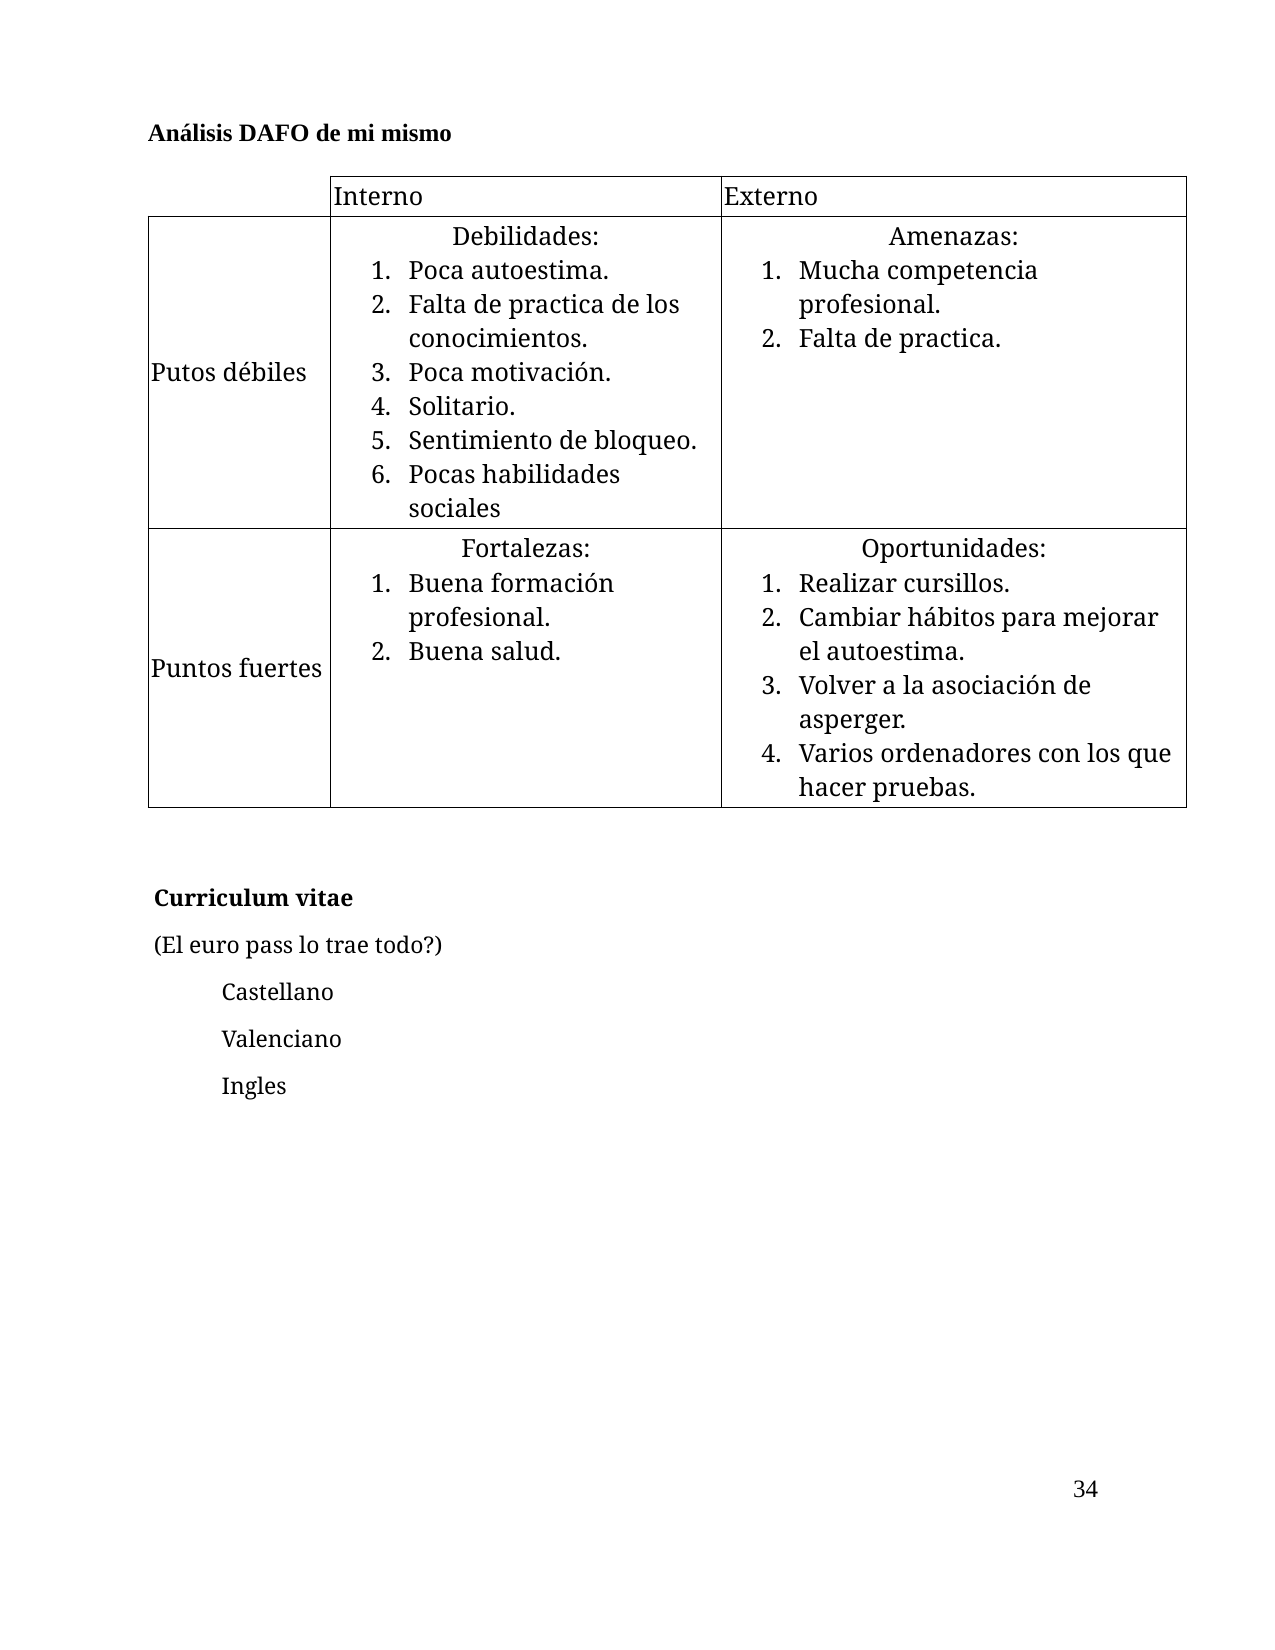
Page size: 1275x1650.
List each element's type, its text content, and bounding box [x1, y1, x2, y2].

text Análisis DAFO de mi mismo [148, 118, 1098, 147]
text (El euro pass lo trae todo?) [148, 929, 1098, 960]
table_cell Puntos fuertes [149, 529, 330, 807]
table_header [148, 176, 330, 216]
table_cell Debilidades: Poca autoestima. Falta de practica de los conocimientos. Poca motivación. Solitario. Sentimiento de bloqueo. Pocas habilidades sociales [331, 217, 721, 528]
table_cell Oportunidades: Realizar cursillos. Cambiar hábitos para mejorar el autoestima. Volver a la asociación de asperger. Varios ordenadores con los que hacer pruebas. [722, 529, 1186, 807]
table_header Interno [331, 177, 721, 216]
table_cell Amenazas: Mucha competencia profesional. Falta de practica. [722, 217, 1186, 528]
table_cell Putos débiles [149, 217, 330, 528]
table_header Externo [722, 177, 1186, 216]
table_cell Fortalezas: Buena formación profesional. Buena salud. [331, 529, 721, 807]
text Valenciano [148, 1023, 1098, 1054]
text Curriculum vitae [148, 882, 1098, 913]
text Castellano [148, 976, 1098, 1007]
text Ingles [148, 1070, 1098, 1101]
